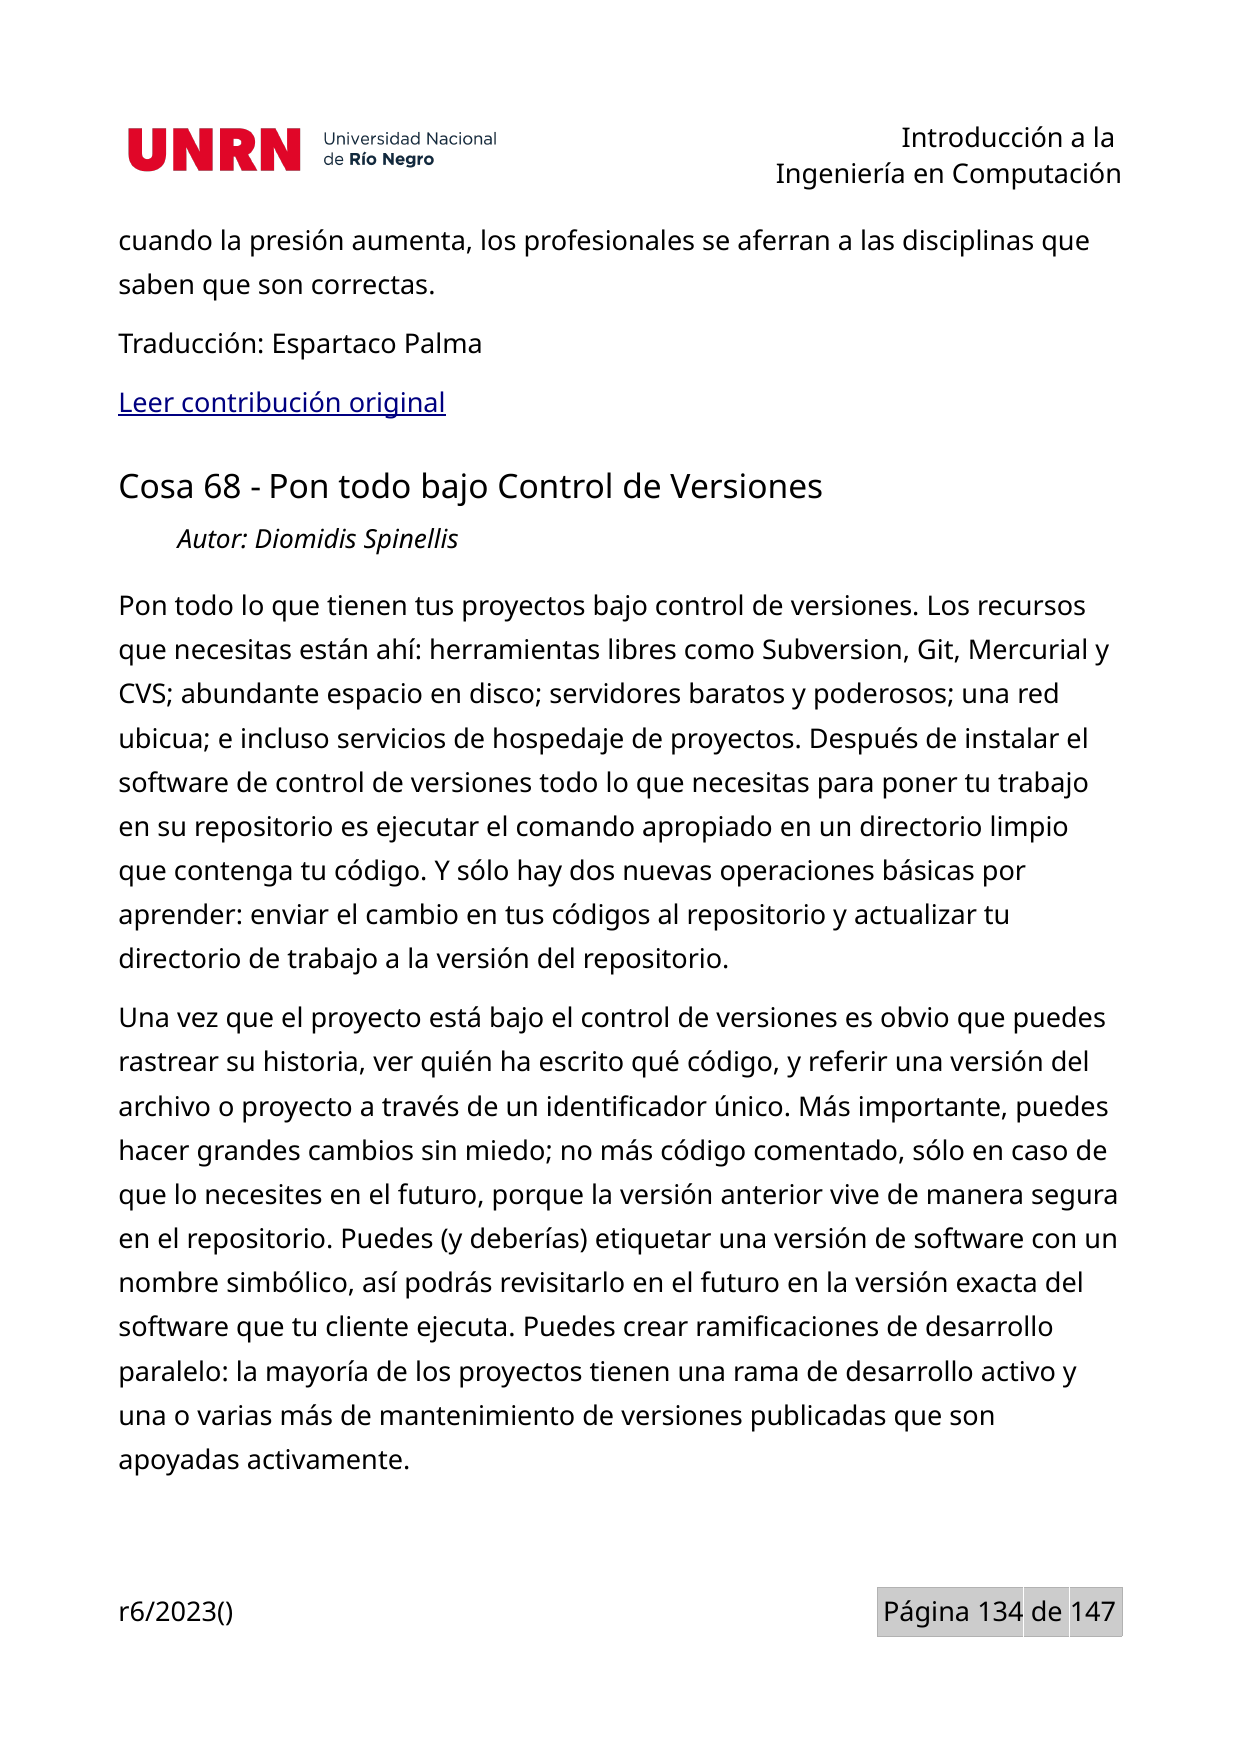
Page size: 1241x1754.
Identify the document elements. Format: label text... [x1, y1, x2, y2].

subtitle Pon todo bajo Control de Versiones [118, 463, 1122, 508]
text Pon todo lo que tienen tus proyectos bajo control de versiones. Los recursos que necesitas están ahí: herramientas libres como Subversion, Git, Mercurial y CVS; abundante espacio en disco; servidores baratos y poderosos; una red ubicua; e incluso servicios de hospedaje de proyectos. Después de instalar el software de control de versiones todo lo que necesitas para poner tu trabajo en su repositorio es ejecutar el comando apropiado en un directorio limpio que contenga tu código. Y sólo hay dos nuevas operaciones básicas por aprender: enviar el cambio en tus códigos al repositorio y actualizar tu directorio de trabajo a la versión del repositorio. [118, 587, 1122, 977]
text Traducción: Espartaco Palma [118, 324, 1122, 361]
text Autor: Diomidis Spinellis [177, 521, 1122, 557]
text cuando la presión aumenta, los profesionales se aferran a las disciplinas que saben que son correctas. [118, 221, 1122, 302]
text Una vez que el proyecto está bajo el control de versiones es obvio que puedes rastrear su historia, ver quién ha escrito qué código, y referir una versión del archivo o proyecto a través de un identificador único. Más importante, puedes hacer grandes cambios sin miedo; no más código comentado, sólo en caso de que lo necesites en el futuro, porque la versión anterior vive de manera segura en el repositorio. Puedes (y deberías) etiquetar una versión de software con un nombre simbólico, así podrás revisitarlo en el futuro en la versión exacta del software que tu cliente ejecuta. Puedes crear ramificaciones de desarrollo paralelo: la mayoría de los proyectos tienen una rama de desarrollo activo y una o varias más de mantenimiento de versiones publicadas que son apoyadas activamente. [118, 999, 1122, 1477]
text Leer contribución original [118, 383, 1122, 420]
picture [118, 118, 505, 180]
